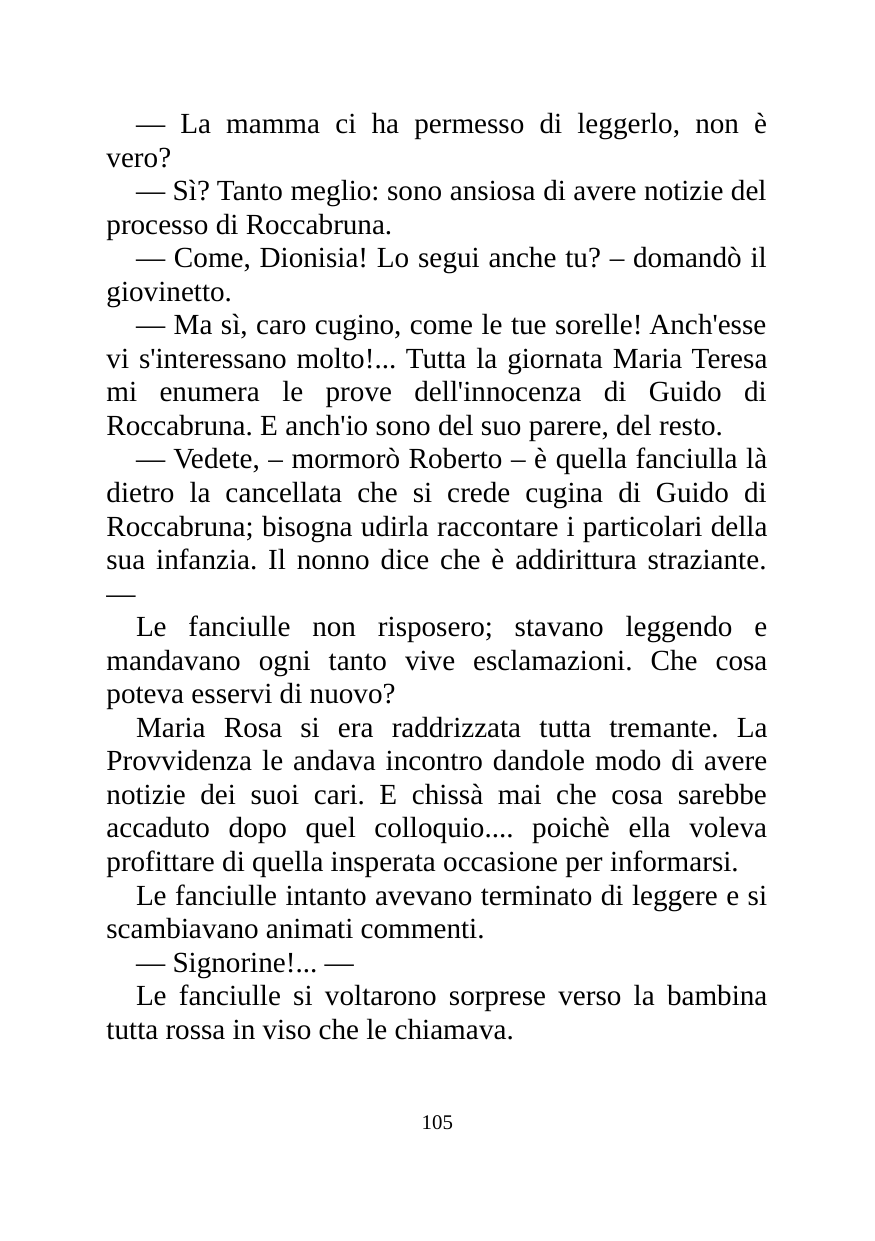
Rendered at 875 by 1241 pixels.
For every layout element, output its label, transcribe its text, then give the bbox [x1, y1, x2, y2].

text Le fanciulle non risposero; stavano leggendo e mandavano ogni tanto vive esclamazioni. Che cosa poteva esservi di nuovo? [106, 609, 768, 710]
text — La mamma ci ha permesso di leggerlo, non è vero? [106, 106, 768, 173]
text Le fanciulle si voltarono sorprese verso la bambina tutta rossa in viso che le chiamava. [106, 978, 768, 1045]
text — Signorine!... — [106, 945, 768, 978]
text — Come, Dionisia! Lo segui anche tu? – domandò il giovinetto. [106, 240, 768, 307]
text — Vedete, – mormorò Roberto – è quella fanciulla là dietro la cancellata che si crede cugina di Guido di Roccabruna; bisogna udirla raccontare i particolari della sua infanzia. Il nonno dice che è addirittura straziante. — [106, 442, 768, 609]
text Le fanciulle intanto avevano terminato di leggere e si scambiavano animati commenti. [106, 878, 768, 945]
text Maria Rosa si era raddrizzata tutta tremante. La Provvidenza le andava incontro dandole modo di avere notizie dei suoi cari. E chissà mai che cosa sarebbe accaduto dopo quel colloquio.... poichè ella voleva profittare di quella insperata occasione per informarsi. [106, 710, 768, 878]
text — Sì? Tanto meglio: sono ansiosa di avere notizie del processo di Roccabruna. [106, 173, 768, 240]
text — Ma sì, caro cugino, come le tue sorelle! Anch'esse vi s'interessano molto!... Tutta la giornata Maria Teresa mi enumera le prove dell'innocenza di Guido di Roccabruna. E anch'io sono del suo parere, del resto. [106, 307, 768, 442]
